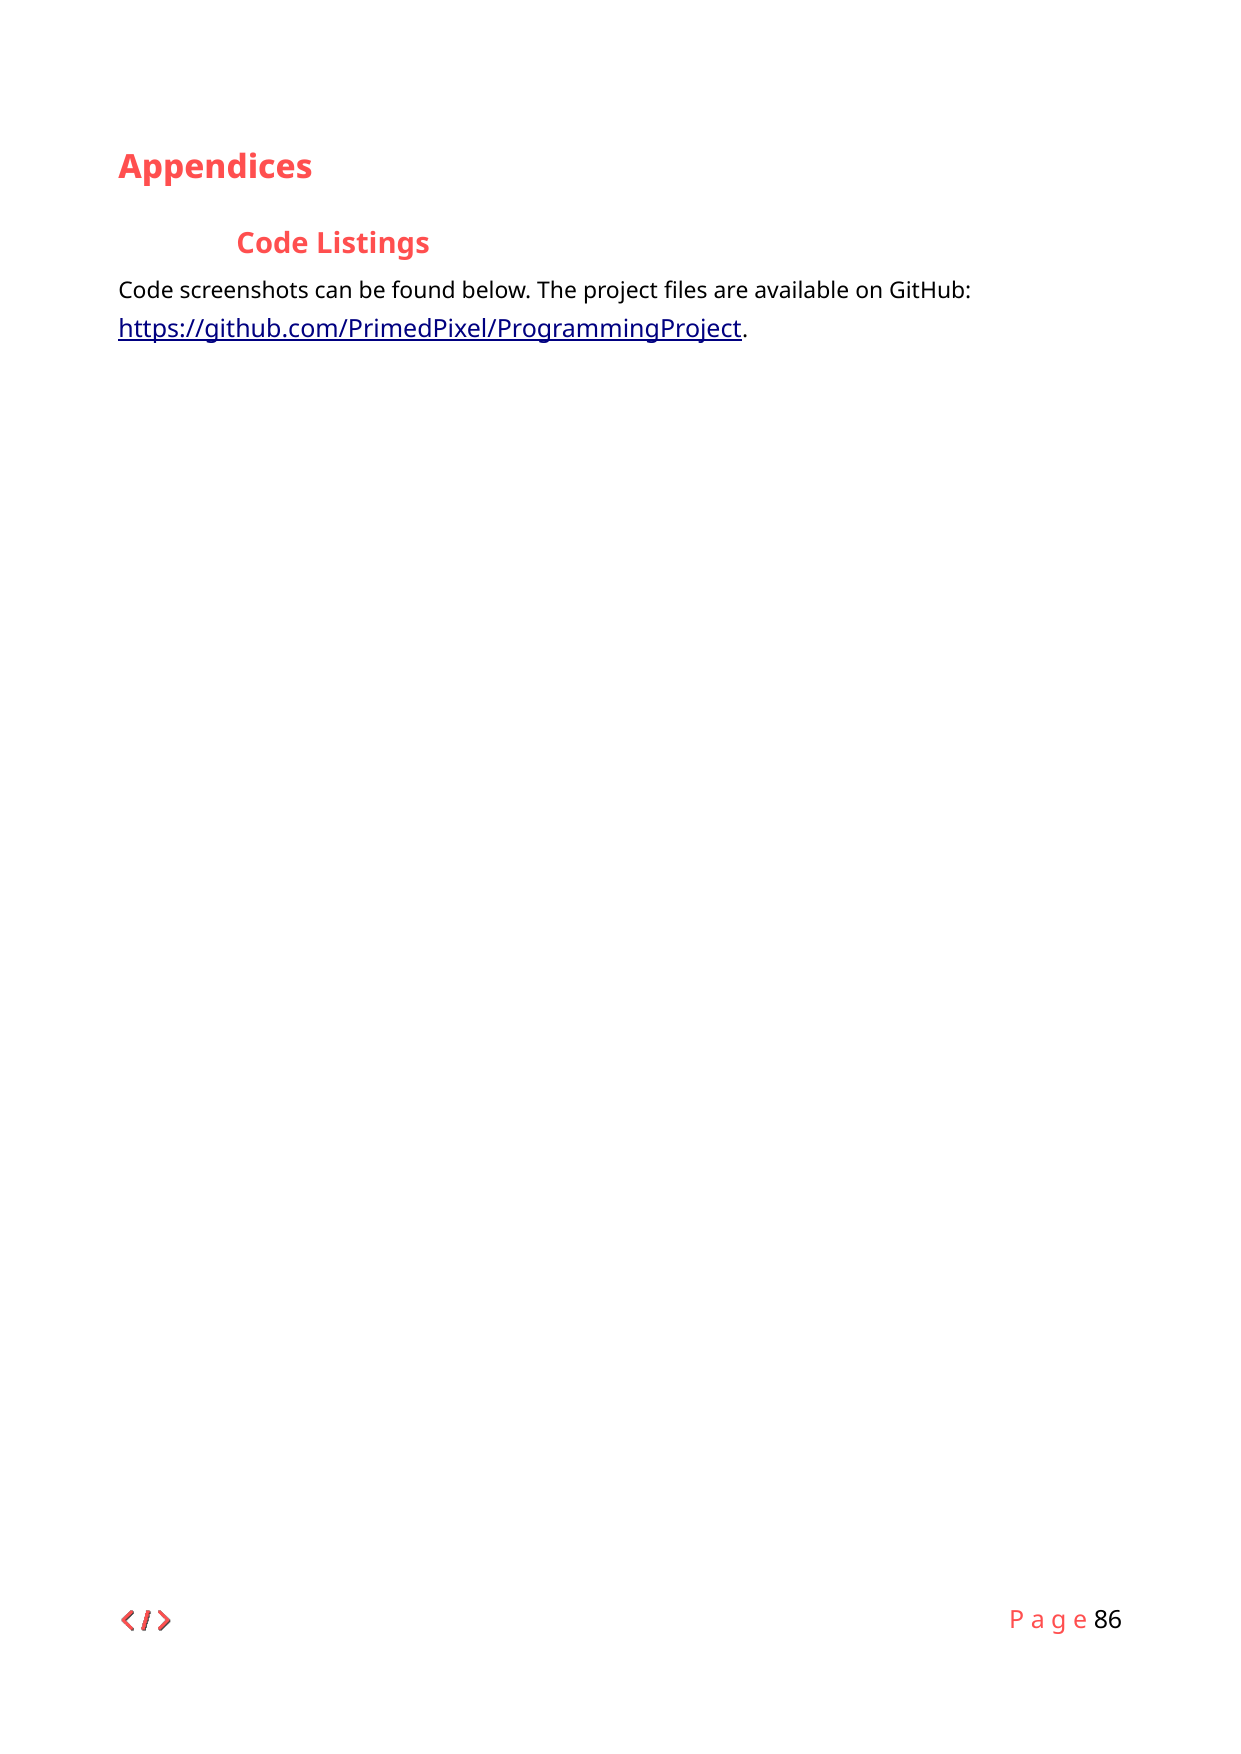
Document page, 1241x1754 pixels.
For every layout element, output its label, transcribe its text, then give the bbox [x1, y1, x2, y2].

picture [116, 1591, 175, 1649]
text Code screenshots can be found below. The project files are available on GitHub: https://github.com/PrimedPixel/ProgrammingProject. [118, 274, 1122, 344]
subtitle Code Listings [118, 222, 1122, 262]
subtitle Appendices [118, 143, 1122, 188]
